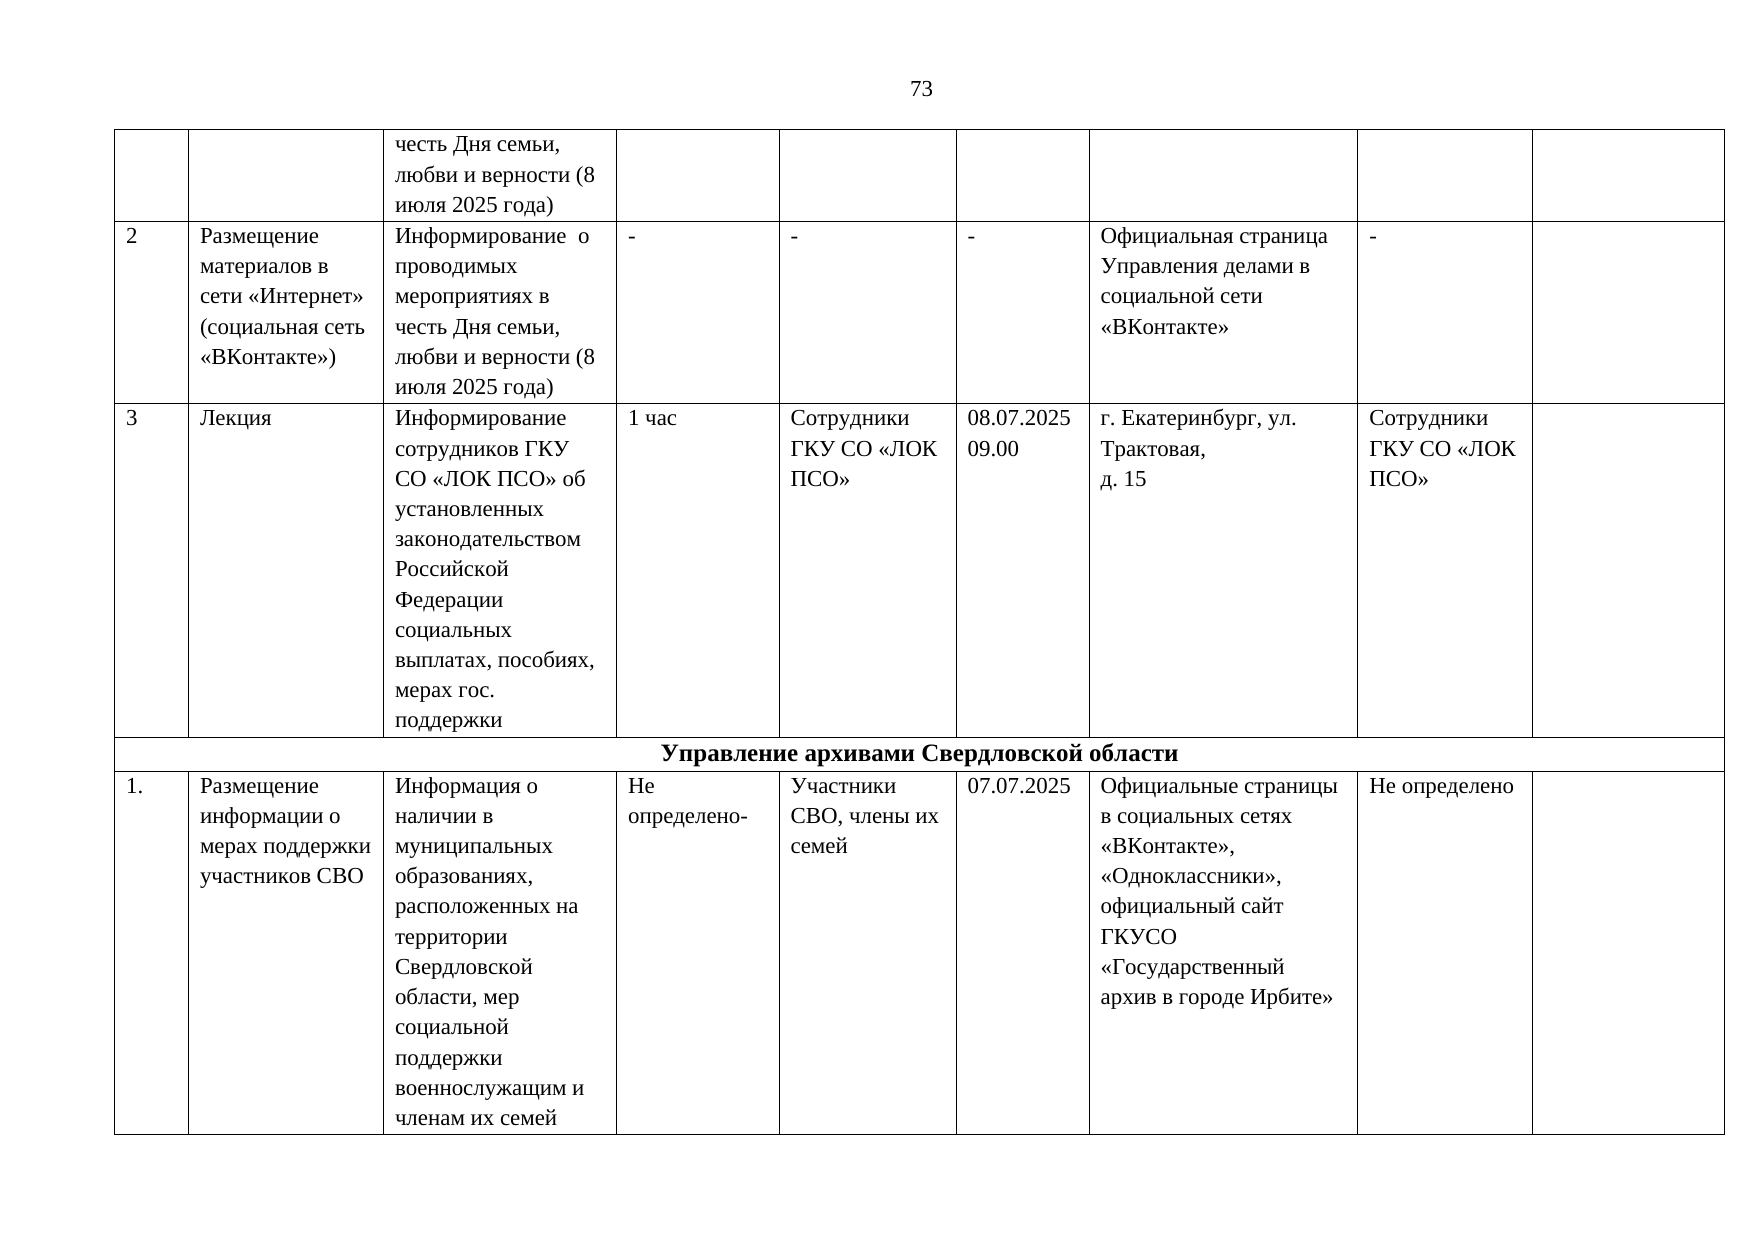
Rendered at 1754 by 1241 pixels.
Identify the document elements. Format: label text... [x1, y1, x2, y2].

table_cell Информирование сотрудников ГКУ СО «ЛОК ПСО» об установленных законодательством Российской Федерации социальных выплатах, пособиях, мерах гос. поддержки [384, 404, 616, 737]
table_cell [189, 130, 383, 221]
table_cell Не определено [1358, 772, 1532, 1134]
table_cell Официальная страница Управления делами в социальной сети «ВКонтакте» [1090, 222, 1357, 403]
table_cell 1 час [617, 404, 779, 737]
table_cell [115, 130, 188, 221]
table_cell - [617, 222, 779, 403]
table_cell Официальные страницы в социальных сетях «ВКонтакте», «Одноклассники», официальный сайт ГКУСО «Государственный архив в городе Ирбите» [1090, 772, 1357, 1134]
table_cell [1533, 222, 1724, 403]
table_cell Размещение материалов в сети «Интернет» (социальная сеть «ВКонтакте») [189, 222, 383, 403]
table_cell [1533, 772, 1724, 1134]
table_cell [1533, 404, 1724, 737]
table_cell Сотрудники ГКУ СО «ЛОК ПСО» [780, 404, 956, 737]
table_cell - [1358, 222, 1532, 403]
table_cell Размещение информации о мерах поддержки участников СВО [189, 772, 383, 1134]
table_cell Не определено- [617, 772, 779, 1134]
table_cell - [780, 222, 956, 403]
table_cell 07.07.2025 [957, 772, 1089, 1134]
table_cell г. Екатеринбург, ул. Трактовая, д. 15 [1090, 404, 1357, 737]
table_cell - [617, 130, 779, 221]
table_cell Сотрудники ГКУ СО «ЛОК ПСО» [1358, 404, 1532, 737]
table_cell Лекция [189, 404, 383, 737]
table_cell 3 [115, 404, 188, 737]
table_cell Информация о наличии в муниципальных образованиях, расположенных на территории Свердловской области, мер социальной поддержки военнослужащим и членам их семей [384, 772, 616, 1134]
table_cell 2 [115, 222, 188, 403]
table_cell [1090, 130, 1357, 221]
table_cell Участники СВО, члены их семей [780, 772, 956, 1134]
table_cell [1533, 130, 1724, 221]
table_cell - [780, 130, 956, 221]
table_cell 1. [115, 772, 188, 1134]
table_cell [1358, 130, 1532, 221]
table_cell - [957, 130, 1089, 221]
table_cell 08.07.2025 09.00 [957, 404, 1089, 737]
table_cell Управление архивами Свердловской области [115, 738, 1724, 771]
table_cell Информирование о проводимых мероприятиях в честь Дня семьи, любви и верности (8 июля 2025 года) [384, 222, 616, 403]
table_cell честь Дня семьи, любви и верности (8 июля 2025 года) [384, 130, 616, 221]
table_cell - [957, 222, 1089, 403]
